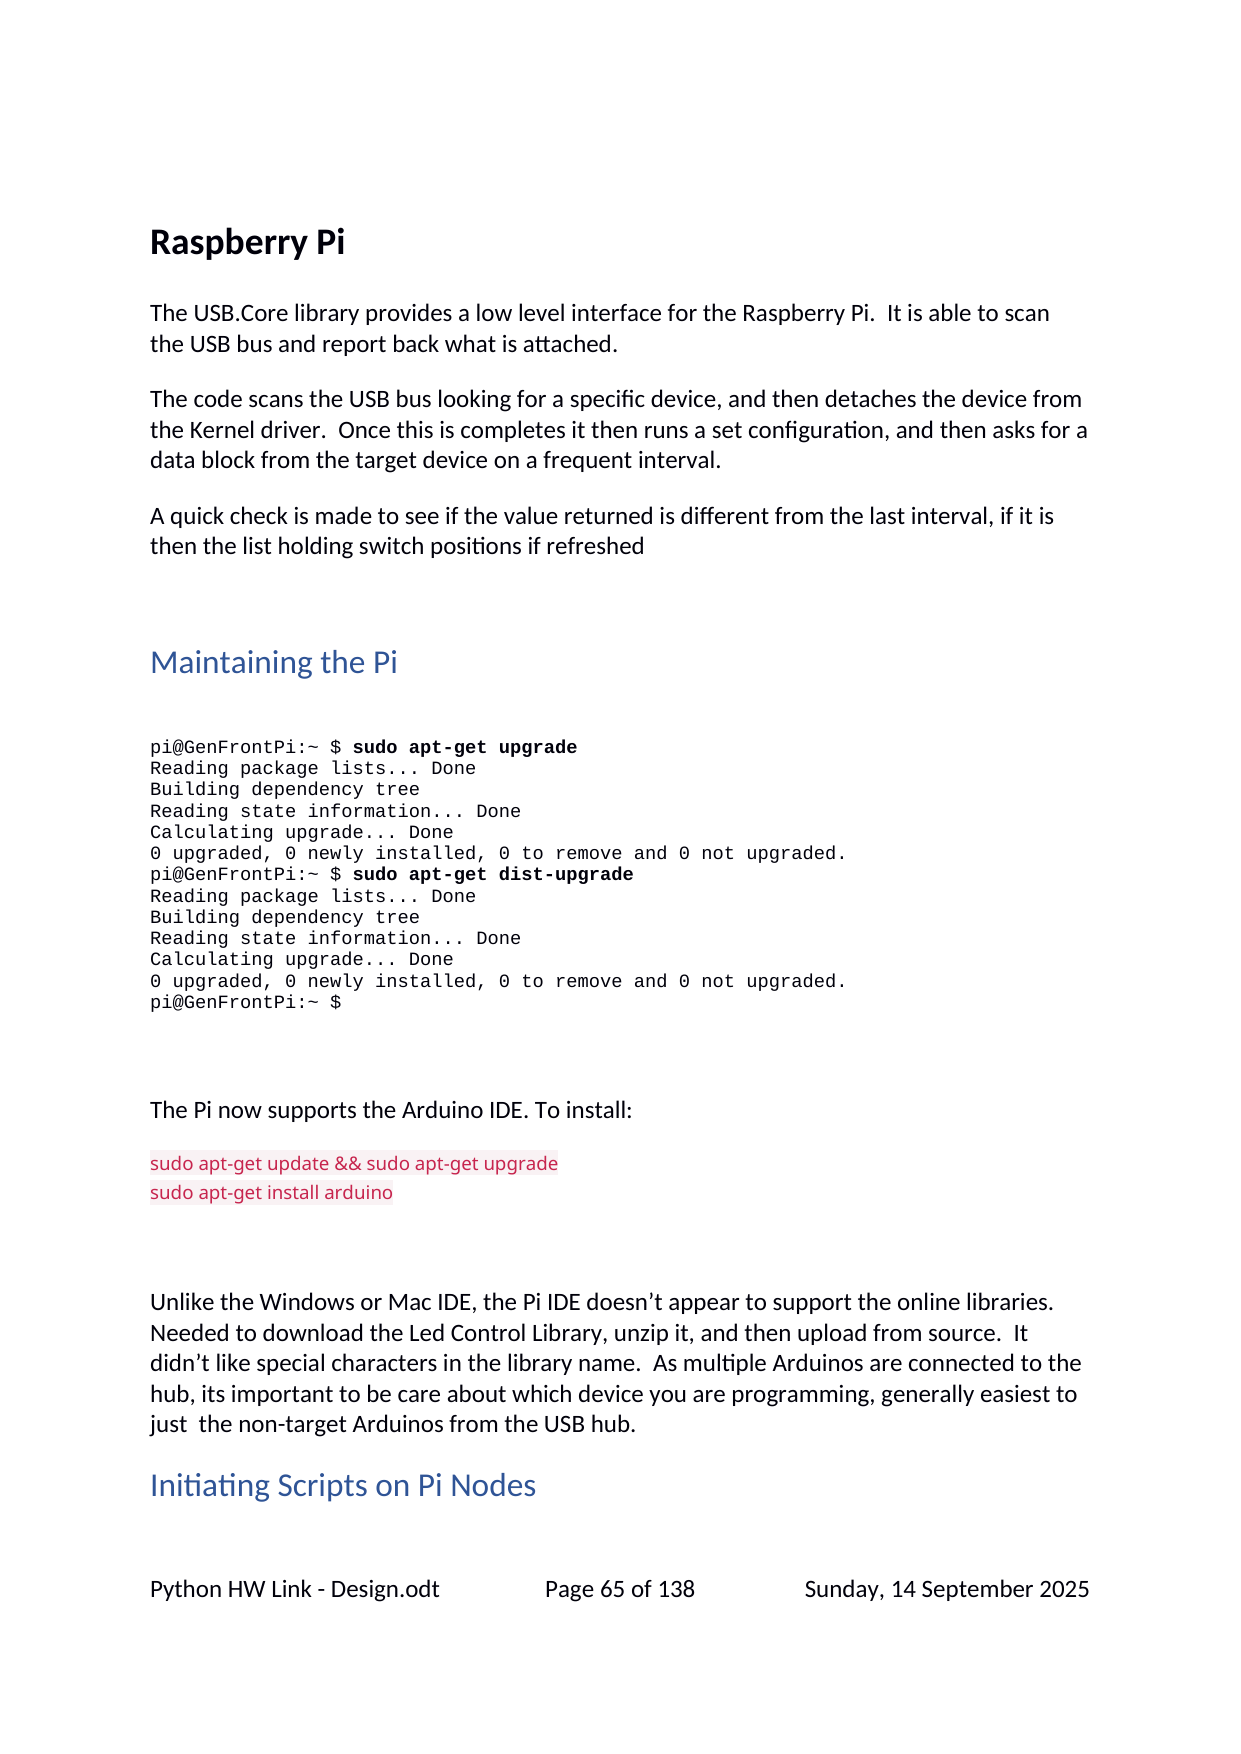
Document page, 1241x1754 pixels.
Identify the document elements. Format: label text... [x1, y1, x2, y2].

text Reading state information... Done [150, 801, 1090, 823]
subtitle Raspberry Pi [150, 218, 1090, 264]
text Calculating upgrade... Done [150, 950, 1090, 971]
text Unlike the Windows or Mac IDE, the Pi IDE doesn’t appear to support the online libraries. Needed to download the Led Control Library, unzip it, and then upload from source. It didn’t like special characters in the library name. As multiple Arduinos are connected to the hub, its important to be care about which device you are programming, generally easiest to just the non-target Arduinos from the USB hub. [150, 1286, 1090, 1439]
text pi@GenFrontPi:~ $ sudo apt-get upgrade [150, 738, 1090, 759]
text Reading state information... Done [150, 929, 1090, 950]
text Reading package lists... Done [150, 886, 1090, 908]
text The Pi now supports the Arduino IDE. To install: [150, 1094, 1090, 1125]
text pi@GenFrontPi:~ $ sudo apt-get dist-upgrade [150, 865, 1090, 886]
text The code scans the USB bus looking for a specific device, and then detaches the device from the Kernel driver. Once this is completes it then runs a set configuration, and then asks for a data block from the target device on a frequent interval. [150, 383, 1090, 475]
text Building dependency tree [150, 780, 1090, 801]
text The USB.Core library provides a low level interface for the Raspberry Pi. It is able to scan the USB bus and report back what is attached. [150, 297, 1090, 358]
text sudo apt-get update && sudo apt-get upgrade sudo apt-get install arduino [150, 1150, 1090, 1206]
text Calculating upgrade... Done [150, 823, 1090, 844]
text 0 upgraded, 0 newly installed, 0 to remove and 0 not upgraded. [150, 844, 1090, 865]
subtitle Maintaining the Pi [150, 641, 1090, 682]
text A quick check is made to see if the value returned is different from the last interval, if it is then the list holding switch positions if refreshed [150, 500, 1090, 561]
text 0 upgraded, 0 newly installed, 0 to remove and 0 not upgraded. [150, 971, 1090, 993]
text pi@GenFrontPi:~ $ [150, 993, 1090, 1014]
text Reading package lists... Done [150, 759, 1090, 780]
subtitle Initiating Scripts on Pi Nodes [150, 1464, 1090, 1505]
text Building dependency tree [150, 908, 1090, 929]
